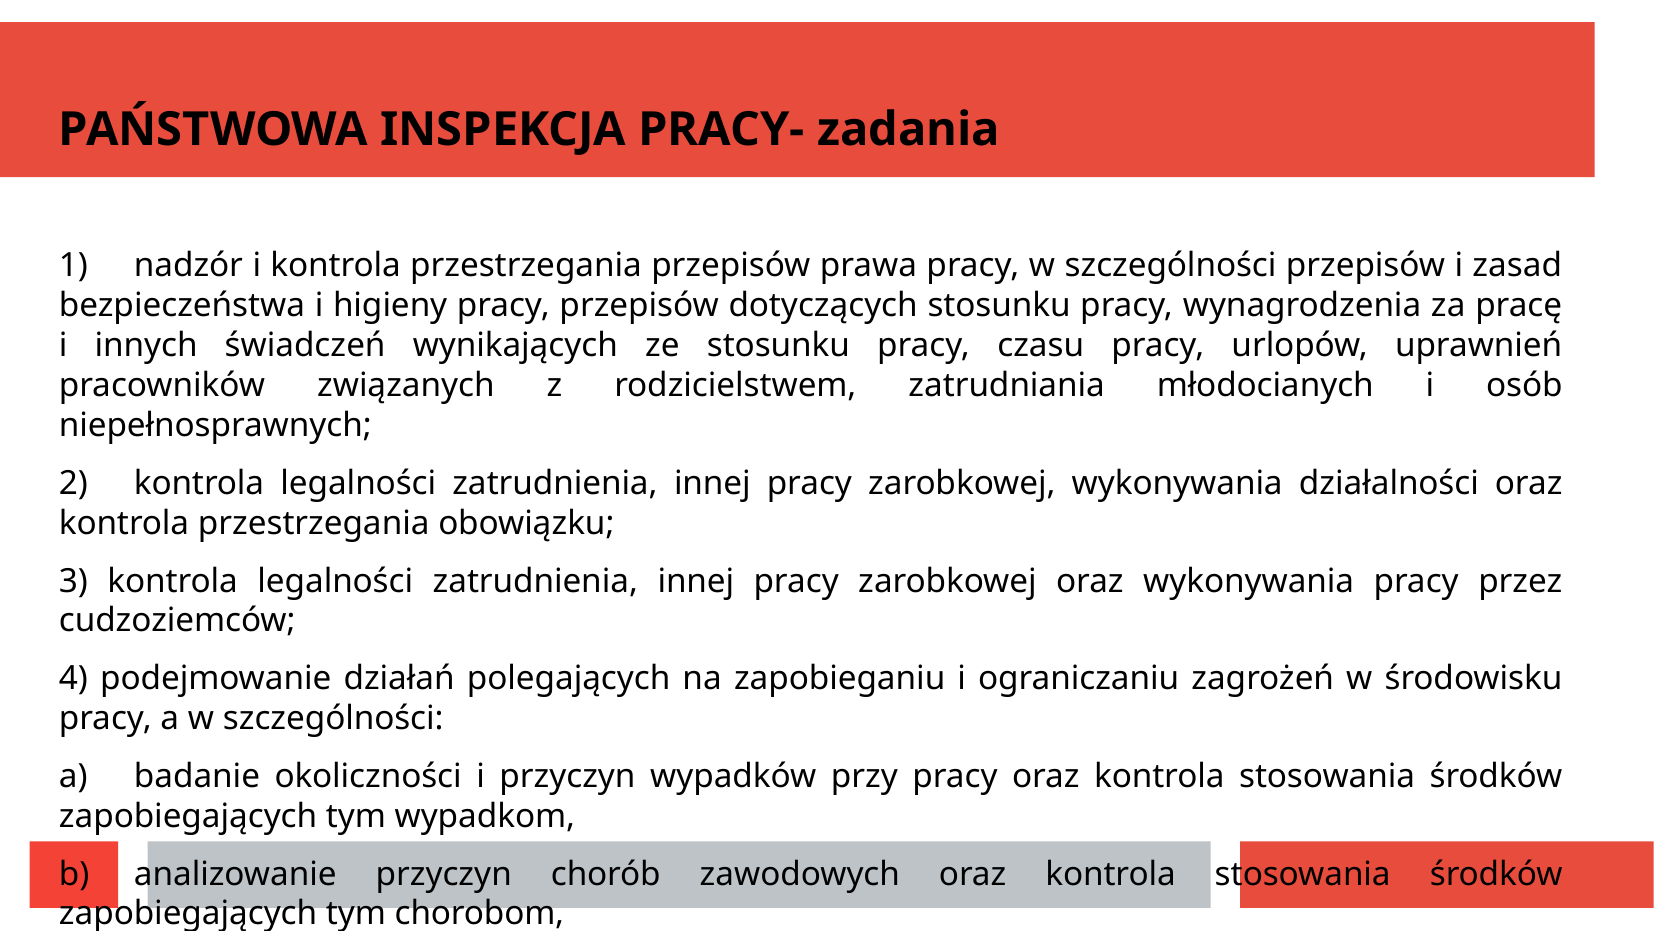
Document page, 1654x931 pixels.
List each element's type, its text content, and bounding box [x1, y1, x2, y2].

subtitle 1) nadzór i kontrola przestrzegania przepisów prawa pracy, w szczególności przepisów i zasad bezpieczeństwa i higieny pracy, przepisów dotyczących stosunku pracy, wynagrodzenia za pracę i innych świadczeń wynikających ze stosunku pracy, czasu pracy, urlopów, uprawnień pracowników związanych z rodzicielstwem, zatrudniania młodocianych i osób niepełnosprawnych; 2) kontrola legalności zatrudnienia, innej pracy zarobkowej, wykonywania działalności oraz kontrola przestrzegania obowiązku; 3) kontrola legalności zatrudnienia, innej pracy zarobkowej oraz wykonywania pracy przez cudzoziemców; 4) podejmowanie działań polegających na zapobieganiu i ograniczaniu zagrożeń w środowisku pracy, a w szczególności: a) badanie okoliczności i przyczyn wypadków przy pracy oraz kontrola stosowania środków zapobiegających tym wypadkom, b) analizowanie przyczyn chorób zawodowych oraz kontrola stosowania środków zapobiegających tym chorobom, [59, 243, 1565, 820]
title PAŃSTWOWA INSPEKCJA PRACY- zadania [59, 44, 1595, 156]
